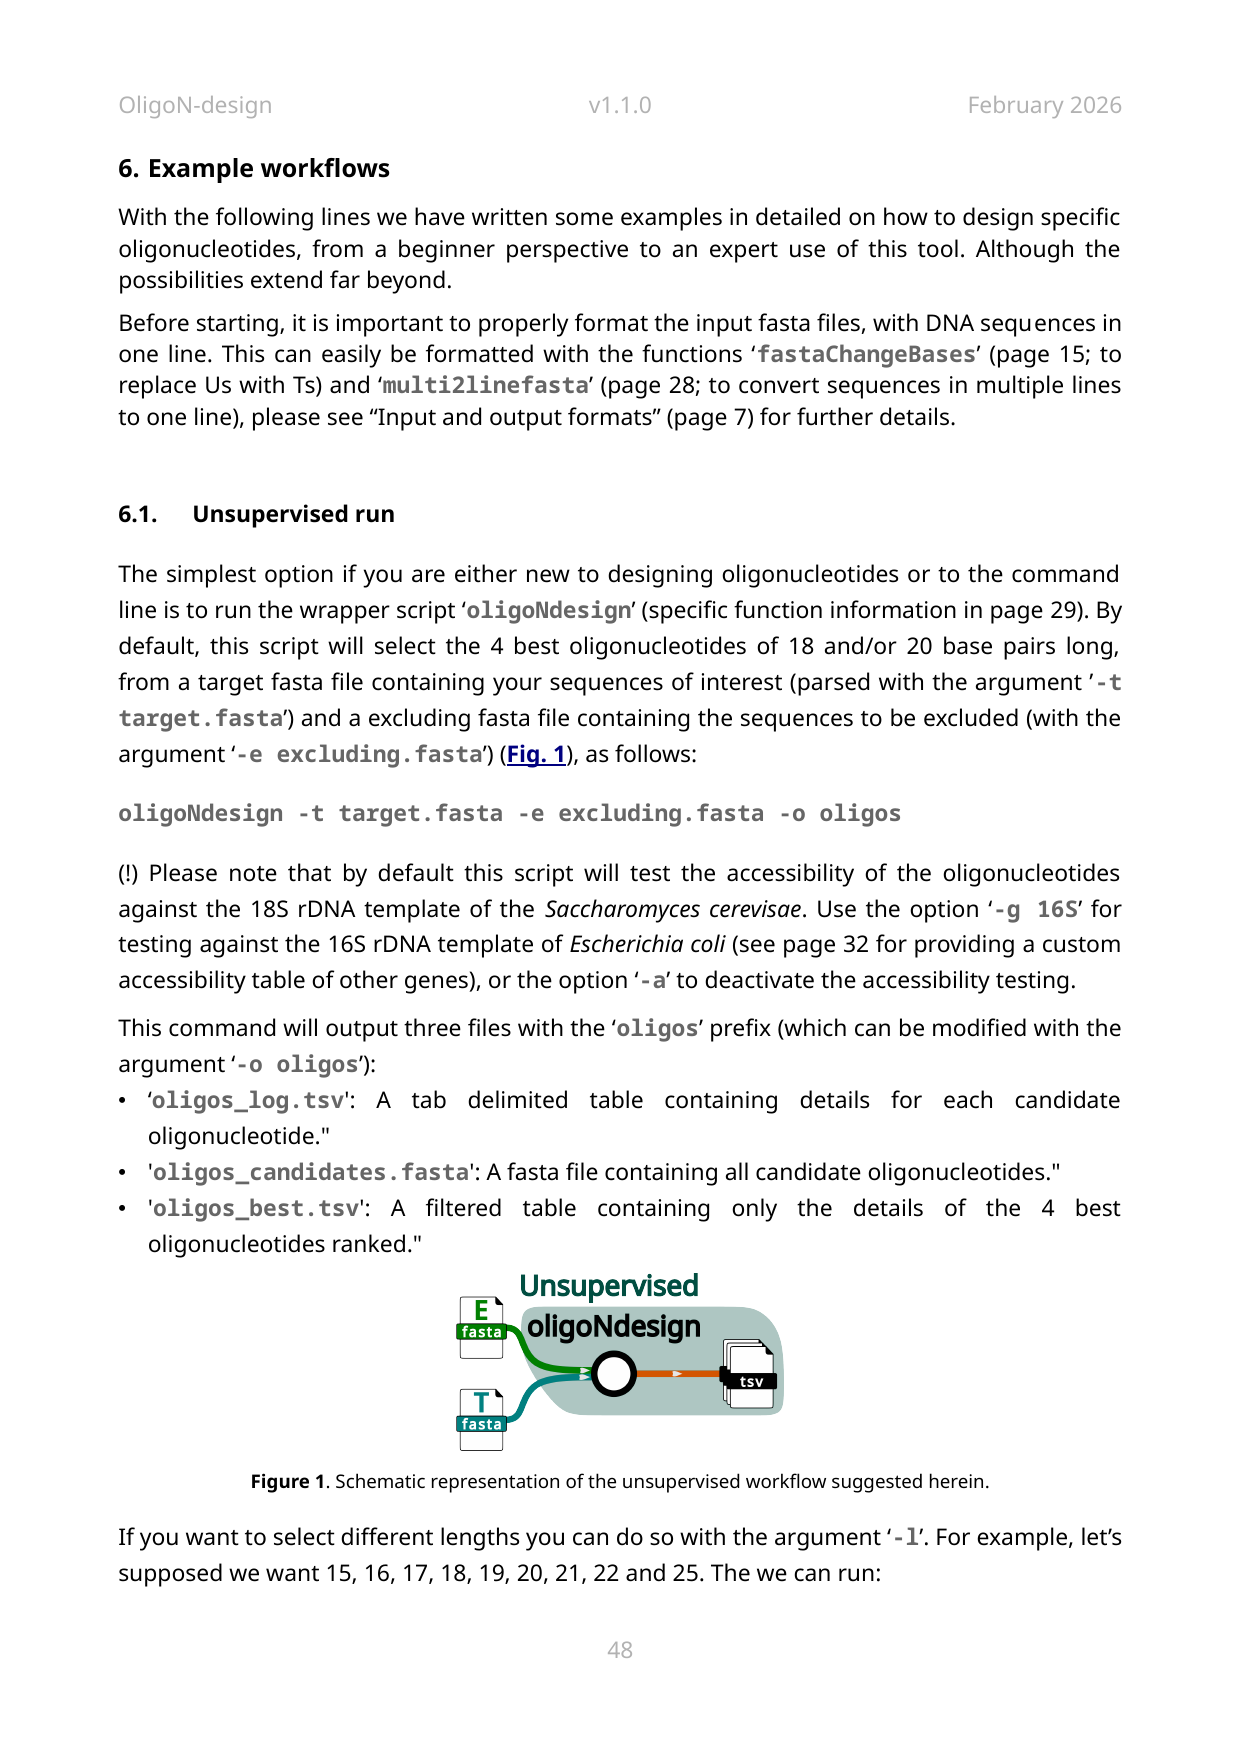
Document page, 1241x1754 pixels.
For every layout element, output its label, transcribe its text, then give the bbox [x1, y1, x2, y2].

list ‘oligos_log.tsv': A tab delimited table containing details for each candidate oligonucleotide." [118, 1084, 1122, 1151]
subtitle Example workflows [118, 150, 1122, 184]
list 'oligos_best.tsv': A filtered table containing only the details of the 4 best oligonucleotides ranked." [118, 1192, 1122, 1259]
text If you want to select different lengths you can do so with the argument ‘-l’. For example, let’s supposed we want 15, 16, 17, 18, 19, 20, 21, 22 and 25. The we can run: [118, 1521, 1122, 1588]
subtitle Unsupervised run [118, 498, 1122, 530]
picture [456, 1273, 784, 1451]
text The simplest option if you are either new to designing oligonucleotides or to the command line is to run the wrapper script ‘oligoNdesign’ (specific function information in page 29). By default, this script will select the 4 best oligonucleotides of 18 and/or 20 base pairs long, from a target fasta file containing your sequences of interest (parsed with the argument ’-t target.fasta’) and a excluding fasta file containing the sequences to be excluded (with the argument ‘-e excluding.fasta’) (Fig. 1), as follows: [118, 558, 1122, 769]
text This command will output three files with the ‘oligos’ prefix (which can be modified with the argument ‘-o oligos’): [118, 1012, 1122, 1079]
text With the following lines we have written some examples in detailed on how to design specific oligonucleotides, from a beginner perspective to an expert use of this tool. Although the possibilities extend far beyond. [118, 201, 1122, 295]
text Before starting, it is important to properly format the input fasta files, with DNA sequences in one line. This can easily be formatted with the functions ‘fastaChangeBases’ (page 15; to replace Us with Ts) and ‘multi2linefasta’ (page 28; to convert sequences in multiple lines to one line), please see “Input and output formats” (page 7) for further details. [118, 307, 1122, 432]
text Figure 1. Schematic representation of the unsupervised workflow suggested herein. [118, 1468, 1122, 1494]
list 'oligos_candidates.fasta': A fasta file containing all candidate oligonucleotides." [118, 1156, 1122, 1187]
text (!) Please note that by default this script will test the accessibility of the oligonucleotides against the 18S rDNA template of the Saccharomyces cerevisae. Use the option ‘-g 16S’ for testing against the 16S rDNA template of Escherichia coli (see page 31 for providing a custom accessibility table of other genes), or the option ‘-a’ to deactivate the accessibility testing. [118, 857, 1122, 996]
text oligoNdesign -t target.fasta -e excluding.fasta -o oligos [118, 797, 1122, 828]
